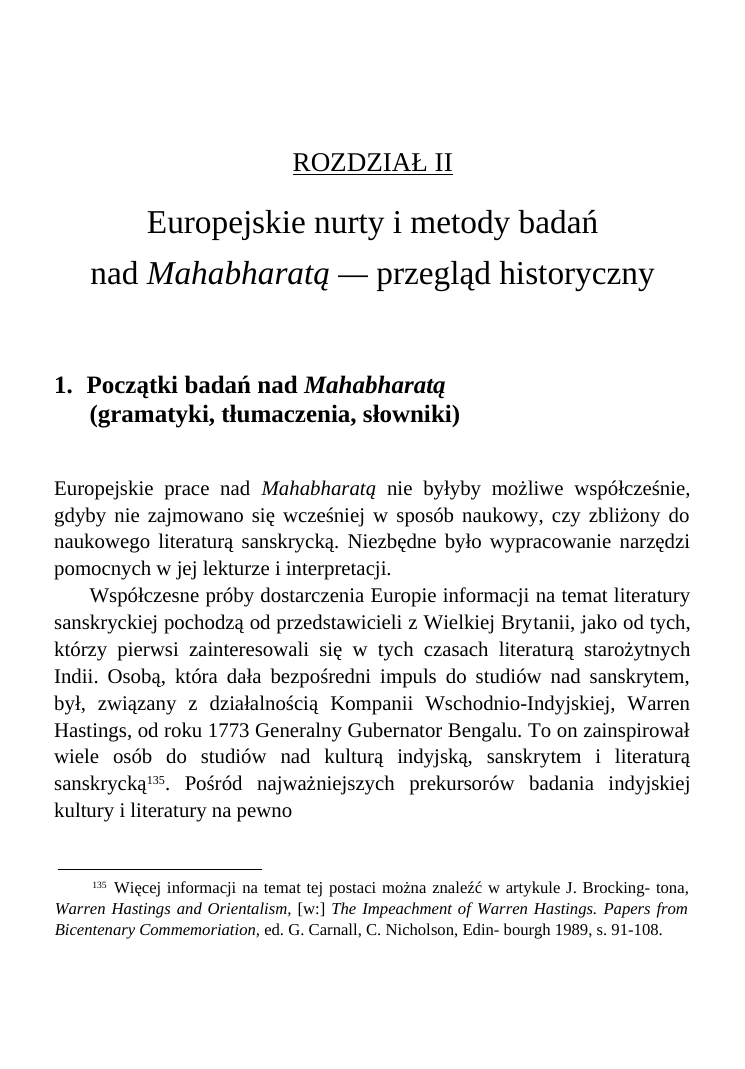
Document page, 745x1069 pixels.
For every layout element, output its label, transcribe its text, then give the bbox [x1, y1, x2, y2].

text ROZDZIAŁ II [54, 146, 691, 178]
text 135 Więcej informacji na temat tej postaci można znaleźć w artykule J. Brocking- tona, Warren Hastings and Orientalism, [w:] The Impeachment of Warren Hastings. Papers from Bicentenary Commemoriation, ed. G. Carnall, C. Nicholson, Edin- bourgh 1989, s. 91-108. [54, 877, 690, 939]
text Współczesne próby dostarczenia Europie informacji na temat literatury sanskryckiej pochodzą od przedstawicieli z Wielkiej Bry­tanii, jako od tych, którzy pierwsi zainteresowali się w tych czasach literaturą starożytnych Indii. Osobą, która dała bezpośredni impuls do studiów nad sanskrytem, był, związany z działalnością Kompanii Wschodnio-Indyjskiej, Warren Hastings, od roku 1773 Generalny Gubernator Bengalu. To on zainspirował wiele osób do studiów nad kulturą indyjską, sanskrytem i literaturą sanskrycką135. Pośród najważ­niejszych prekursorów badania indyjskiej kultury i literatury na pewno [54, 583, 691, 822]
subtitle (gramatyki, tłumaczenia, słowniki) [54, 399, 691, 428]
text Europejskie prace nad Mahabharatą nie byłyby możliwe współcześnie, gdyby nie zajmowano się wcześniej w sposób naukowy, czy zbliżony do naukowego literaturą sanskrycką. Niezbędne było wypracowanie narzędzi pomocnych w jej lekturze i interpretacji. [54, 476, 691, 580]
subtitle Europejskie nurty i metody badań nad Mahabharatą — przegląd historyczny [54, 202, 691, 291]
subtitle 1. Początki badań nad Mahabharatą [54, 370, 691, 399]
